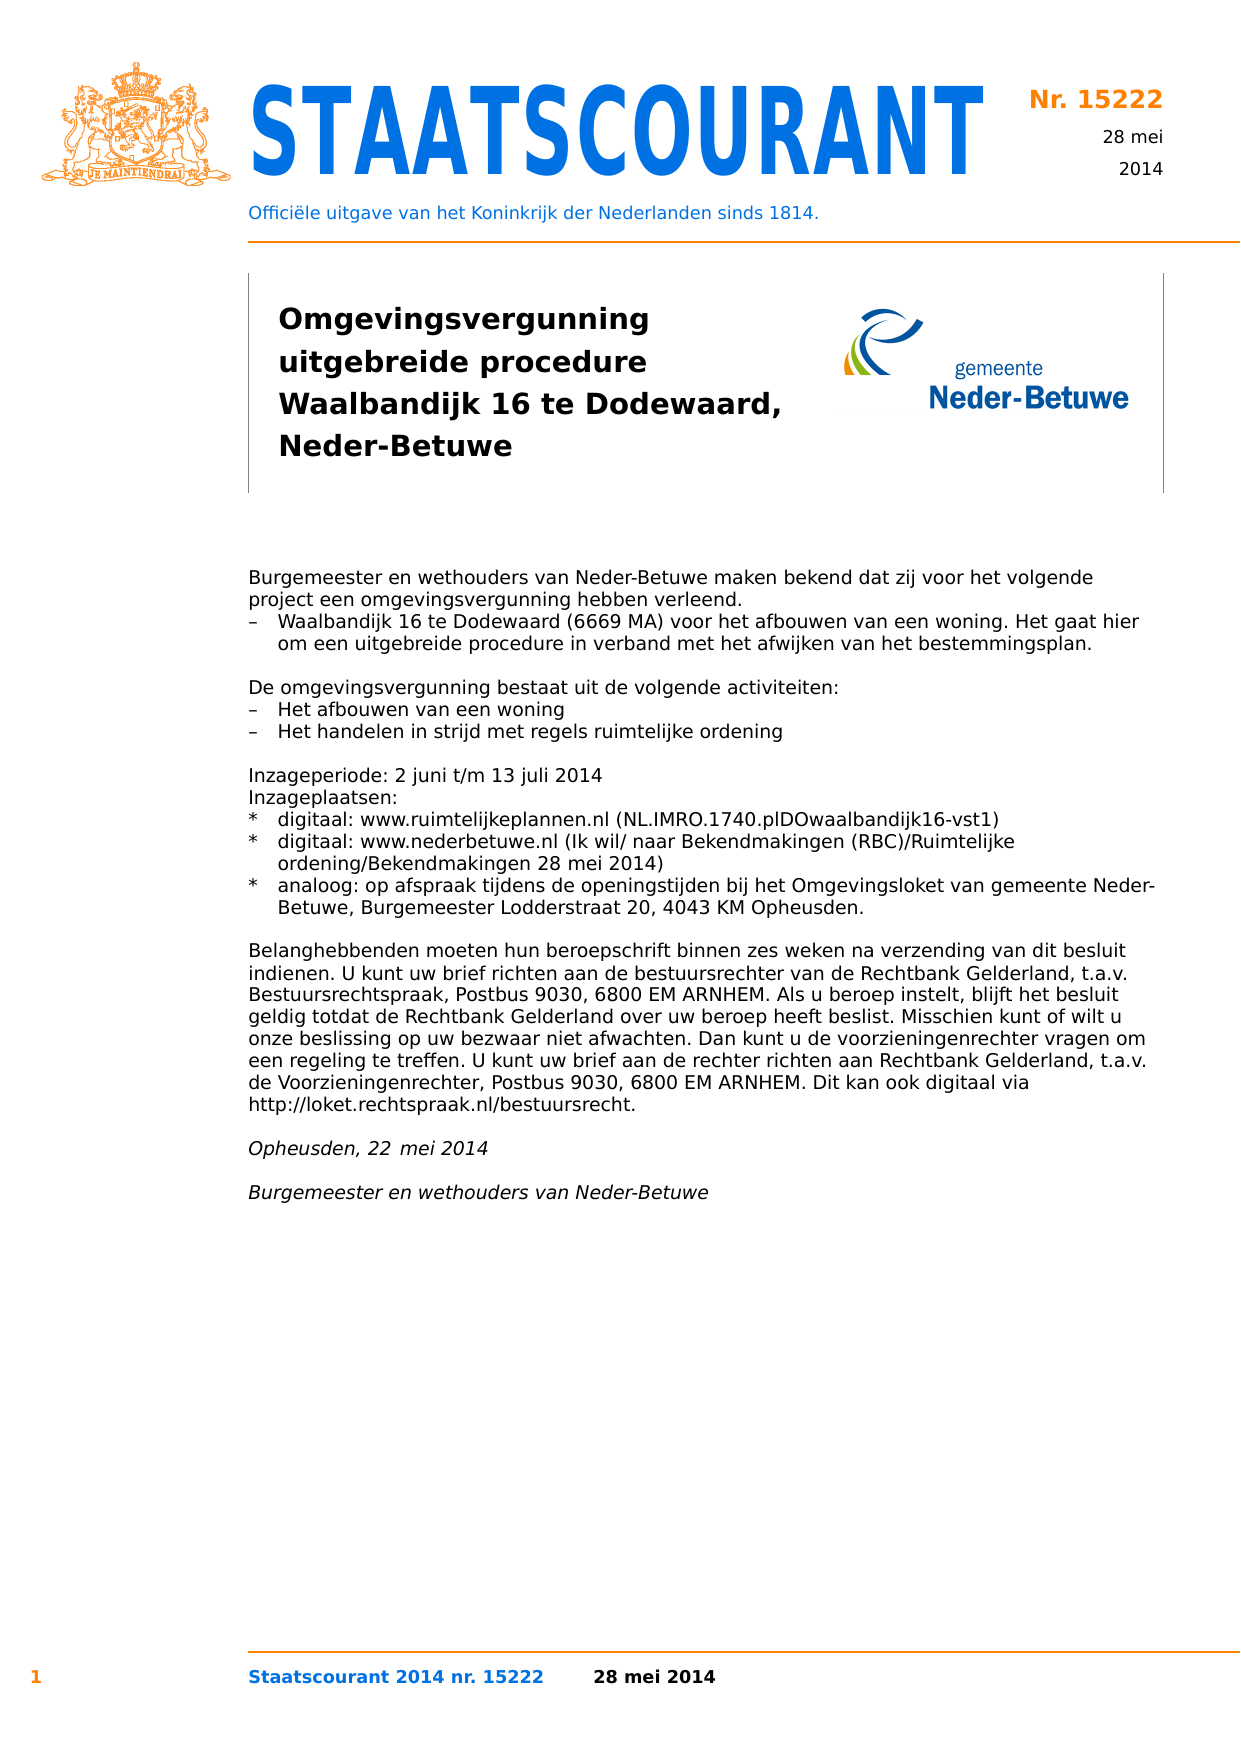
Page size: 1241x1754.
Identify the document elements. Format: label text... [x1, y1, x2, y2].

table_cell 2014 [998, 153, 1240, 203]
table_header STAATSCOURANT [248, 62, 998, 203]
text Inzageplaatsen: [248, 787, 1163, 809]
text De omgevingsvergunning bestaat uit de volgende activiteiten: [248, 677, 1163, 699]
text Inzageperiode: 2 juni t/m 13 juli 2014 [248, 765, 1163, 787]
text * analoog: op afspraak tijdens de openingstijden bij het Omgevingsloket van gemeente Neder-Betuwe, Burgemeester Lodderstraat 20, 4043 KM Opheusden. [248, 874, 1163, 918]
table_header [25, 62, 248, 241]
text * digitaal: www.ruimtelijkeplannen.nl (NL.IMRO.1740.plDOwaalbandijk16-vst1) [248, 809, 1163, 831]
picture [41, 62, 231, 186]
text – Het afbouwen van een woning [248, 699, 1163, 721]
picture [838, 302, 1134, 415]
text Belanghebbenden moeten hun beroepschrift binnen zes weken na verzending van dit besluit indienen. U kunt uw brief richten aan de bestuursrechter van de Rechtbank Gelderland, t.a.v. Bestuursrechtspraak, Postbus 9030, 6800 EM ARNHEM. Als u beroep instelt, blijft het besluit geldig totdat de Rechtbank Gelderland over uw beroep heeft beslist. Misschien kunt of wilt u onze beslissing op uw bezwaar niet afwachten. Dan kunt u de voorzieningenrechter vragen om een regeling te treffen. U kunt uw brief aan de rechter richten aan Rechtbank Gelderland, t.a.v. de Voorzieningenrechter, Postbus 9030, 6800 EM ARNHEM. Dit kan ook digitaal via http://loket.rechtspraak.nl/bestuursrecht. [248, 940, 1163, 1116]
table_cell Officiële uitgave van het Koninkrijk der Nederlanden sinds 1814. [248, 203, 1240, 241]
subtitle Omgevingsvergunning uitgebreide procedure Waalbandijk 16 te Dodewaard, Neder-Betuwe [249, 273, 1163, 493]
text Burgemeester en wethouders van Neder-Betuwe maken bekend dat zij voor het volgende project een omgevingsvergunning hebben verleend. [248, 567, 1163, 611]
text – Het handelen in strijd met regels ruimtelijke ordening [248, 721, 1163, 743]
text * digitaal: www.nederbetuwe.nl (Ik wil/ naar Bekendmakingen (RBC)/Ruimtelijke ordening/Bekendmakingen 28 mei 2014) [248, 831, 1163, 874]
text – Waalbandijk 16 te Dodewaard (6669 MA) voor het afbouwen van een woning. Het gaat hier om een uitgebreide procedure in verband met het afwijken van het bestemmingsplan. [248, 611, 1163, 655]
table_cell 28 mei [998, 121, 1240, 153]
text Opheusden, 22 mei 2014 [248, 1138, 1163, 1160]
table_header Nr. 15222 [998, 62, 1240, 121]
text Burgemeester en wethouders van Neder-Betuwe [248, 1182, 1163, 1204]
